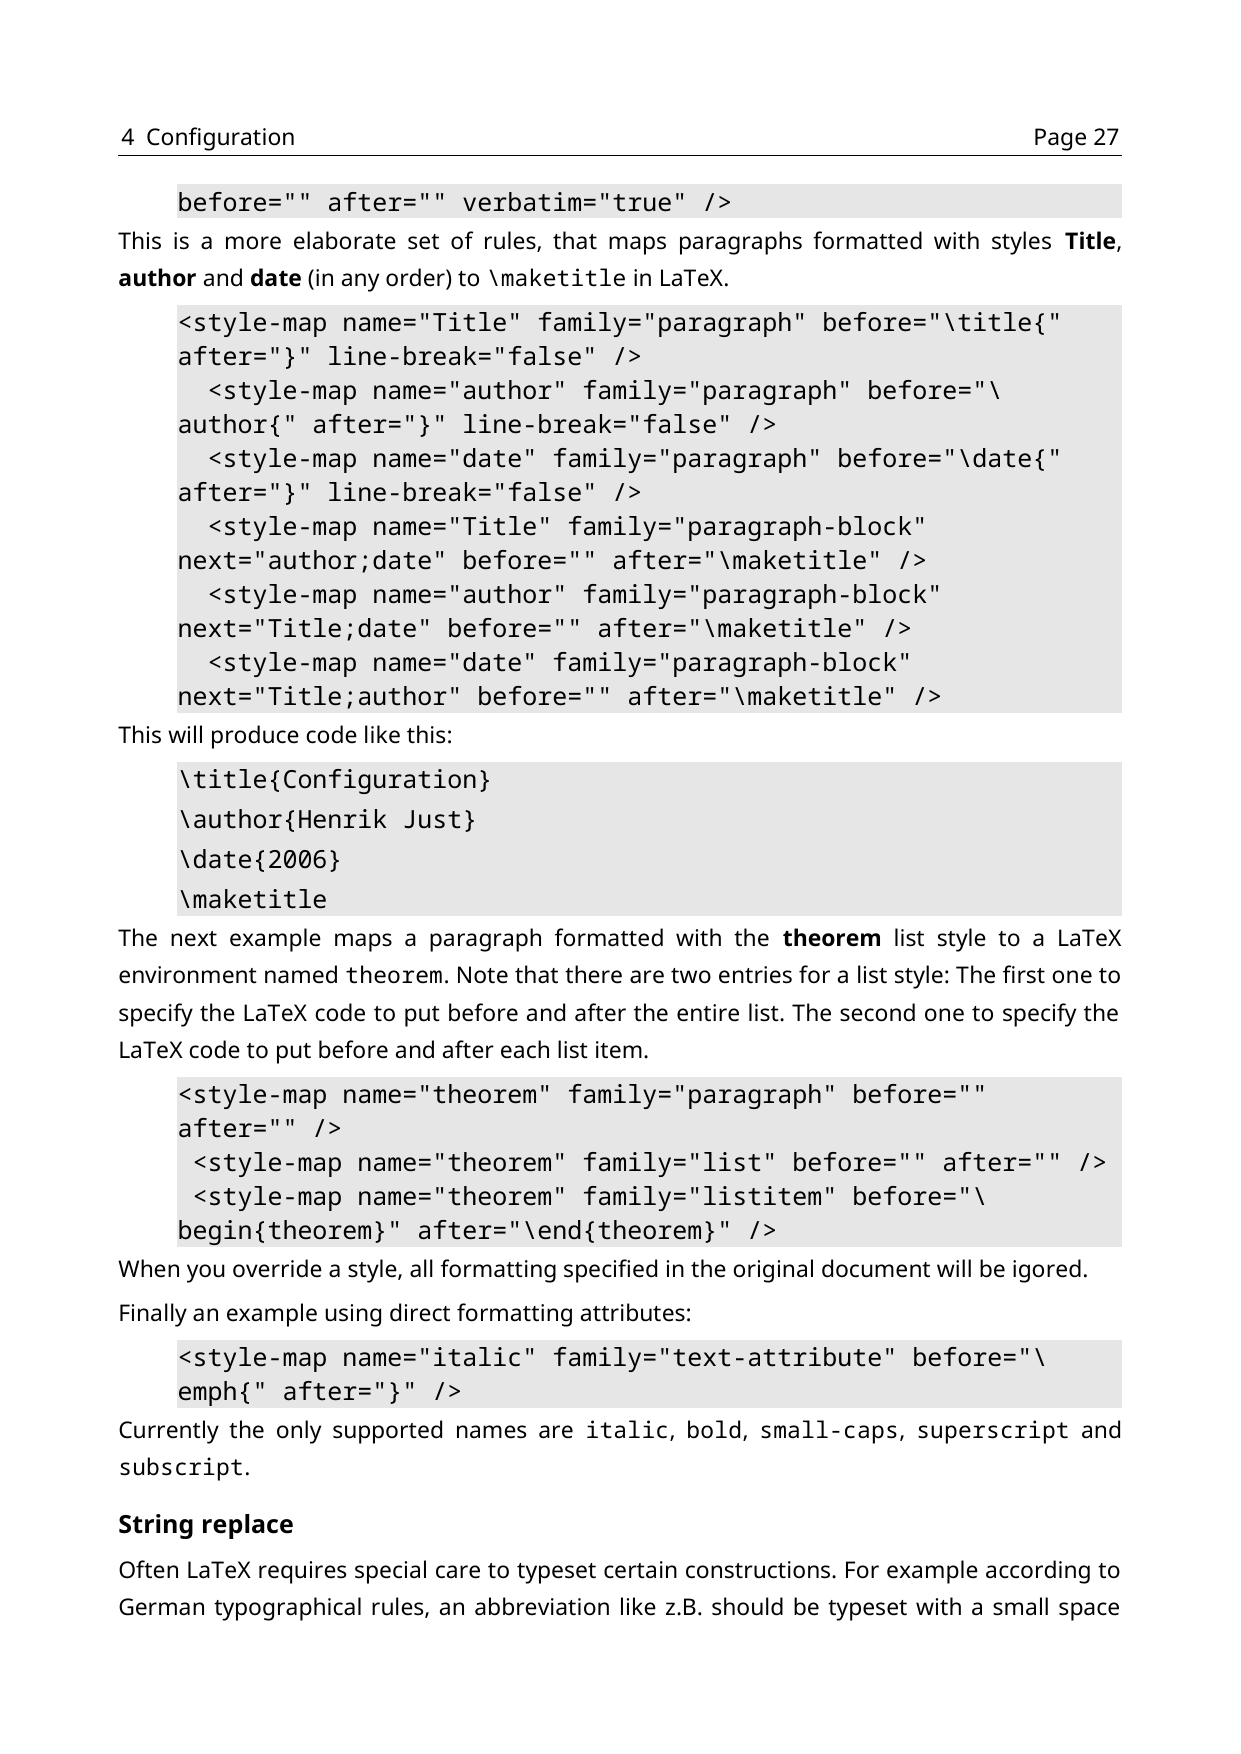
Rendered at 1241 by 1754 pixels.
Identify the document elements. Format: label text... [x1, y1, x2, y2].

text \maketitle [177, 882, 1122, 916]
subtitle String replace [118, 1507, 1122, 1541]
text Often LaTeX requires special care to typeset certain constructions. For example according to German typographical rules, an abbreviation like z.B. should be typeset with a small space [118, 1554, 1122, 1622]
text Finally an example using direct formatting attributes: [118, 1297, 1122, 1328]
text <style-map name="theorem" family="paragraph" before="" after="" /> <style-map name="theorem" family="list" before="" after="" /> <style-map name="theorem" family="listitem" before="\begin{theorem}" after="\end{theorem}" /> [177, 1077, 1122, 1247]
text <style-map name="italic" family="text-attribute" before="\emph{" after="}" /> [177, 1340, 1122, 1408]
text \author{Henrik Just} [177, 802, 1122, 836]
text This will produce code like this: [118, 719, 1122, 750]
text This is a more elaborate set of rules, that maps paragraphs formatted with styles Title, author and date (in any order) to \maketitle in LaTeX. [118, 225, 1122, 293]
text \title{Configuration} [177, 762, 1122, 796]
text The next example maps a paragraph formatted with the theorem list style to a LaTeX environment named theorem. Note that there are two entries for a list style: The first one to specify the LaTeX code to put before and after the entire list. The second one to specify the LaTeX code to put before and after each list item. [118, 922, 1122, 1065]
text When you override a style, all formatting specified in the original document will be igored. [118, 1253, 1122, 1284]
text \date{2006} [177, 842, 1122, 876]
text <style-map name="Title" family="paragraph" before="\title{" after="}" line-break="false" /> <style-map name="author" family="paragraph" before="\author{" after="}" line-break="false" /> <style-map name="date" family="paragraph" before="\date{" after="}" line-break="false" /> <style-map name="Title" family="paragraph-block" next="author;date" before="" after="\maketitle" /> <style-map name="author" family="paragraph-block" next="Title;date" before="" after="\maketitle" /> <style-map name="date" family="paragraph-block" next="Title;author" before="" after="\maketitle" /> [177, 305, 1122, 713]
text Currently the only supported names are italic, bold, small-caps, superscript and subscript. [118, 1414, 1122, 1482]
text before="" after="" verbatim="true" /> [177, 184, 1122, 218]
